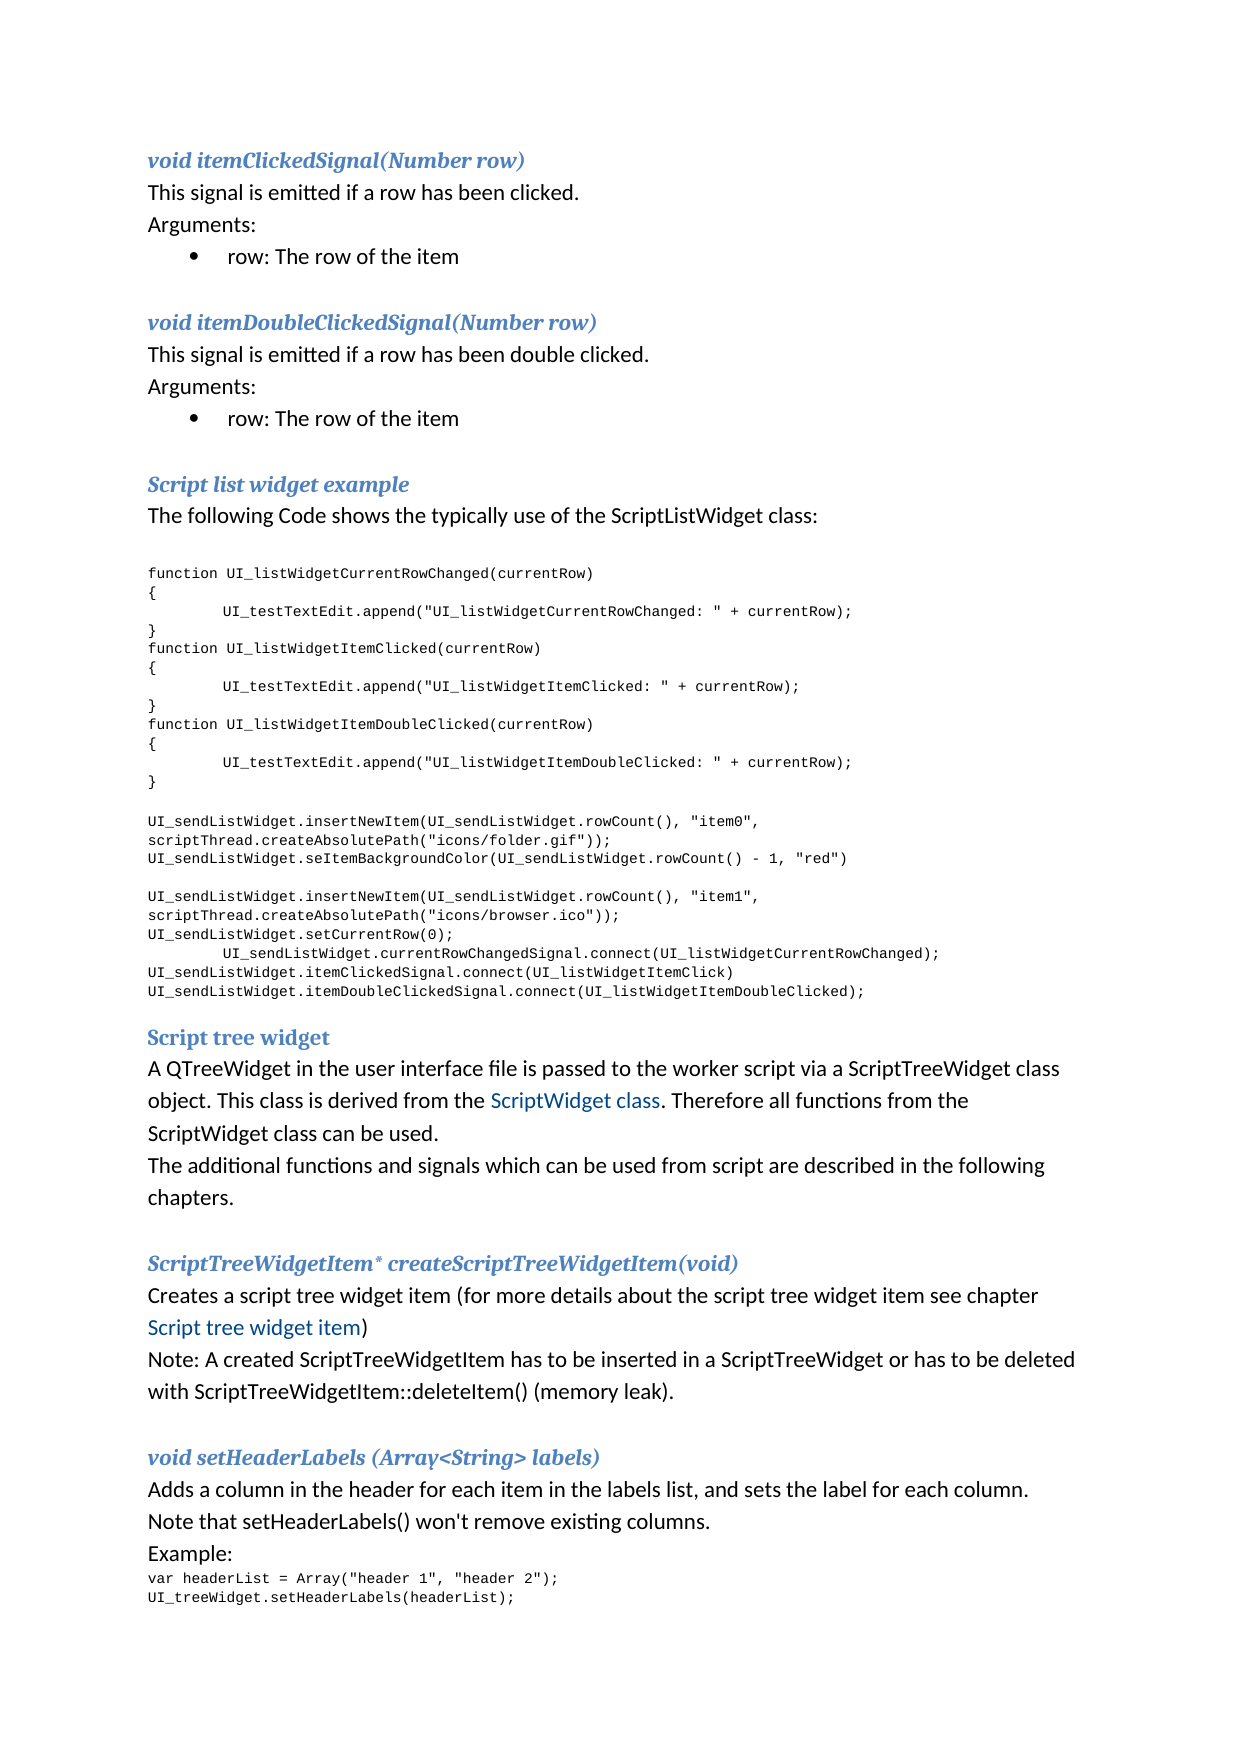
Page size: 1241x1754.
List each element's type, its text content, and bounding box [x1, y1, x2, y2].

text } [148, 774, 1093, 791]
subtitle void setHeaderLabels (Array<String> labels) [148, 1444, 1093, 1471]
subtitle void itemDoubleClickedSignal(Number row) [148, 309, 1093, 336]
text } [148, 699, 1093, 715]
text UI_testTextEdit.append("UI_listWidgetItemClicked: " + currentRow); [148, 680, 1093, 696]
subtitle void itemClickedSignal(Number row) [148, 148, 1093, 174]
text Arguments: [148, 210, 1093, 238]
text { [148, 737, 1093, 753]
subtitle Script tree widget [148, 1024, 1093, 1051]
text Note that setHeaderLabels() won't remove existing columns. [148, 1507, 1093, 1535]
text UI_testTextEdit.append("UI_listWidgetItemDoubleClicked: " + currentRow); [148, 756, 1093, 772]
text } [148, 623, 1093, 639]
text { [148, 585, 1093, 601]
text { [148, 661, 1093, 677]
text UI_sendListWidget.setCurrentRow(0); [148, 928, 1093, 944]
text UI_testTextEdit.append("UI_listWidgetCurrentRowChanged: " + currentRow); [148, 604, 1093, 620]
list row: The row of the item [190, 404, 1093, 432]
text This signal is emitted if a row has been double clicked. [148, 340, 1093, 368]
text function UI_listWidgetCurrentRowChanged(currentRow) [148, 566, 1093, 582]
text Example: [148, 1539, 1093, 1567]
text Note: A created ScriptTreeWidgetItem has to be inserted in a ScriptTreeWidget or has to be deleted with ScriptTreeWidgetItem::deleteItem() (memory leak). [148, 1345, 1093, 1405]
list row: The row of the item [190, 242, 1093, 270]
text UI_sendListWidget.currentRowChangedSignal.connect(UI_listWidgetCurrentRowChanged); [148, 947, 1093, 963]
text function UI_listWidgetItemDoubleClicked(currentRow) [148, 718, 1093, 734]
text UI_sendListWidget.insertNewItem(UI_sendListWidget.rowCount(), "item0", scriptThread.createAbsolutePath("icons/folder.gif")); [148, 814, 1093, 849]
text var headerList = Array("header 1", "header 2"); [148, 1571, 1093, 1588]
text A QTreeWidget in the user interface file is passed to the worker script via a ScriptTreeWidget class object. This class is derived from the ScriptWidget class. Therefore all functions from the ScriptWidget class can be used. [148, 1054, 1093, 1147]
text Adds a column in the header for each item in the labels list, and sets the label for each column. [148, 1475, 1093, 1503]
text UI_sendListWidget.insertNewItem(UI_sendListWidget.rowCount(), "item1", scriptThread.createAbsolutePath("icons/browser.ico")); [148, 890, 1093, 925]
text Arguments: [148, 372, 1093, 400]
text UI_treeWidget.setHeaderLabels(headerList); [148, 1590, 1093, 1607]
text This signal is emitted if a row has been clicked. [148, 178, 1093, 206]
text UI_sendListWidget.itemDoubleClickedSignal.connect(UI_listWidgetItemDoubleClicked); [148, 984, 1093, 1001]
text UI_sendListWidget.seItemBackgroundColor(UI_sendListWidget.rowCount() - 1, "red") [148, 852, 1093, 868]
text UI_sendListWidget.itemClickedSignal.connect(UI_listWidgetItemClick) [148, 966, 1093, 982]
subtitle Script list widget example [148, 471, 1093, 498]
subtitle ScriptTreeWidgetItem* createScriptTreeWidgetItem(void) [148, 1251, 1093, 1277]
text The additional functions and signals which can be used from script are described in the following chapters. [148, 1151, 1093, 1211]
text function UI_listWidgetItemClicked(currentRow) [148, 642, 1093, 658]
text Creates a script tree widget item (for more details about the script tree widget item see chapter Script tree widget item) [148, 1281, 1093, 1341]
text The following Code shows the typically use of the ScriptListWidget class: [148, 502, 1093, 529]
